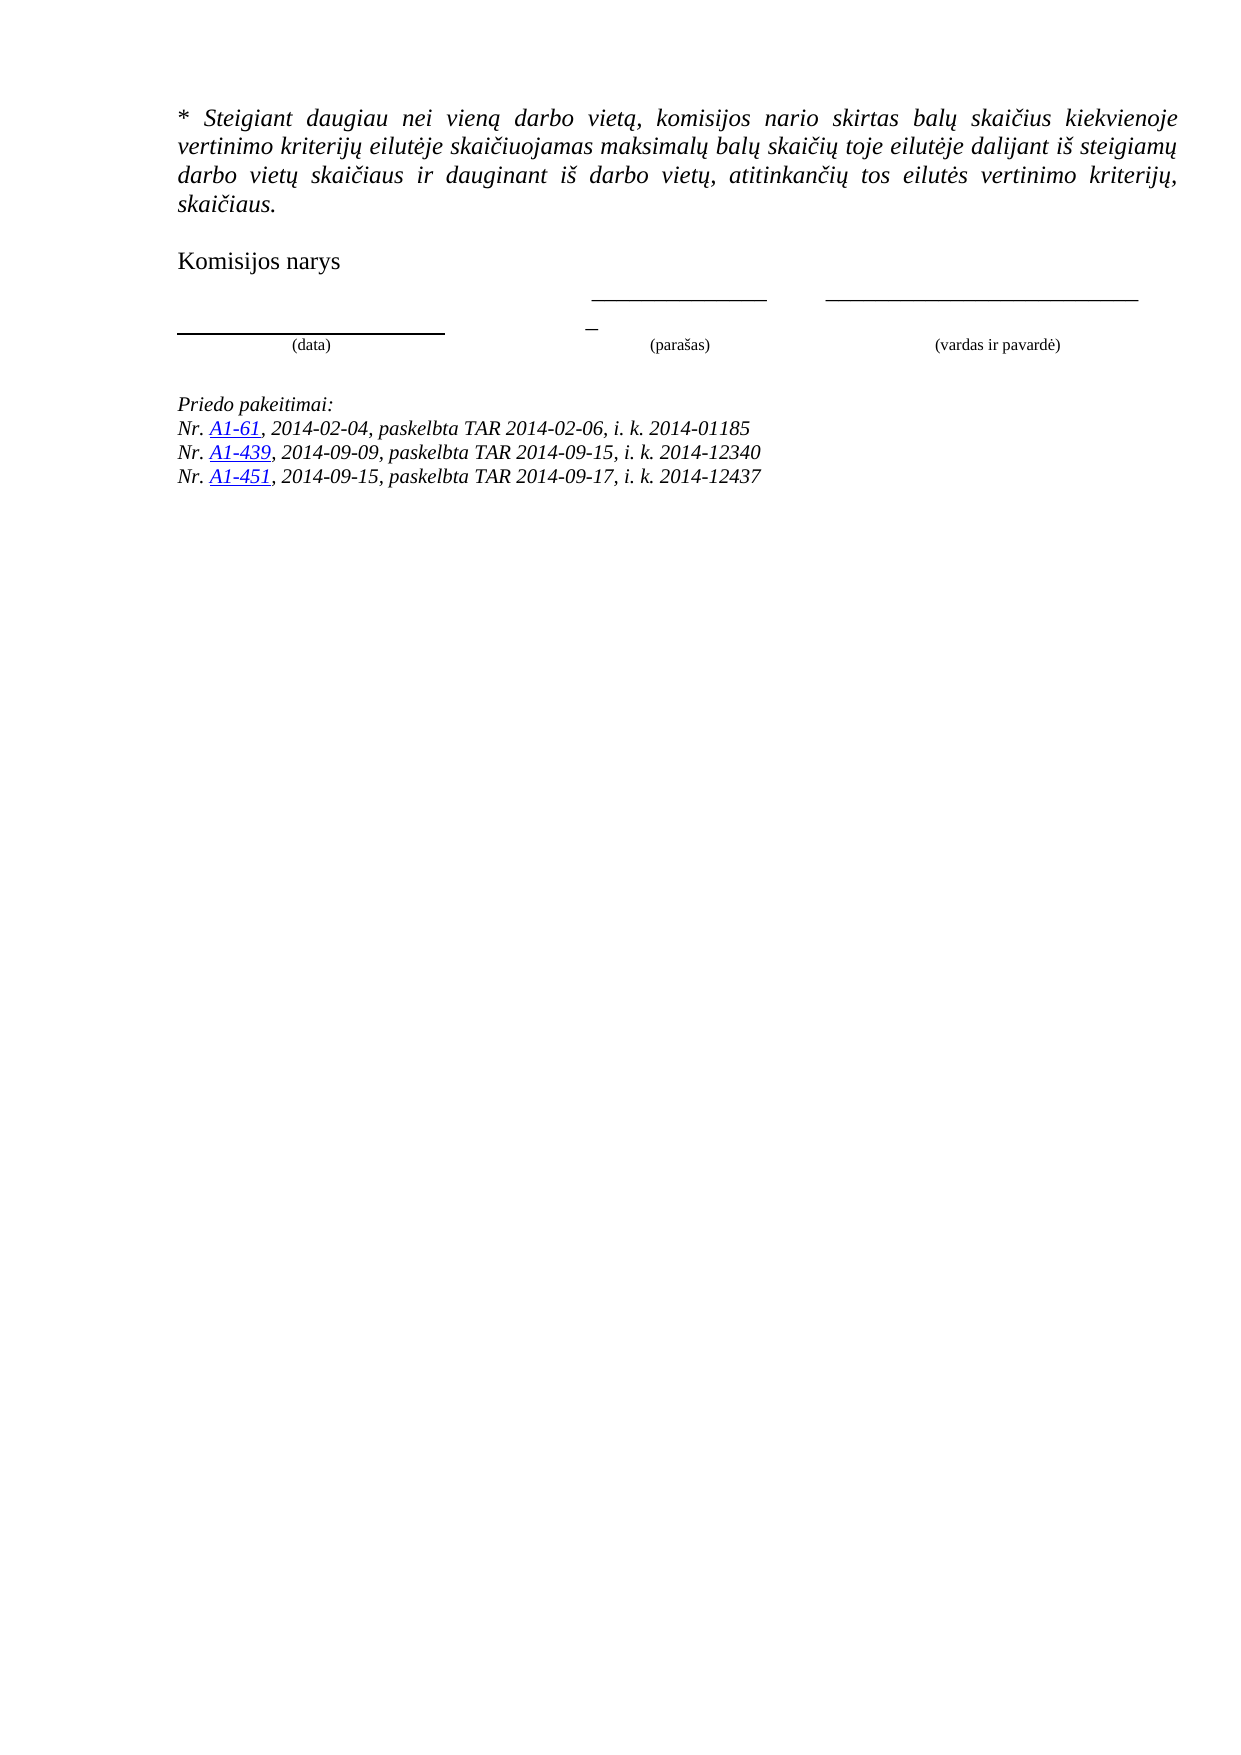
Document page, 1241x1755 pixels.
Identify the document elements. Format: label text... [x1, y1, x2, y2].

table_cell (data) [177, 335, 445, 363]
table_cell (parašas) [574, 333, 786, 363]
text Komisijos narys [177, 246, 1181, 275]
table_cell [445, 333, 546, 363]
text Nr. A1-61, 2014-02-04, paskelbta TAR 2014-02-06, i. k. 2014-01185 [177, 416, 1181, 440]
table_header [546, 275, 574, 333]
text Nr. A1-451, 2014-09-15, paskelbta TAR 2014-09-17, i. k. 2014-12437 [177, 464, 1181, 488]
table_header [177, 275, 546, 333]
text * Steigiant daugiau nei vieną darbo vietą, komisijos nario skirtas balų skaičius kiekvienoje vertinimo kriterijų eilutėje skaičiuojamas maksimalų balų skaičių toje eilutėje dalijant iš steigiamų darbo vietų skaičiaus ir dauginant iš darbo vietų, atitinkančių tos eilutės vertinimo kriterijų, skaičiaus. [177, 103, 1181, 218]
table_cell (vardas ir pavardė) [814, 333, 1181, 363]
table_header [786, 275, 814, 333]
text Nr. A1-439, 2014-09-09, paskelbta TAR 2014-09-15, i. k. 2014-12340 [177, 440, 1181, 464]
table_cell [786, 333, 814, 363]
table_cell [546, 333, 574, 363]
table_header _______________ [574, 275, 786, 333]
table_header _________________________ [814, 275, 1181, 333]
text Priedo pakeitimai: [177, 392, 1181, 416]
